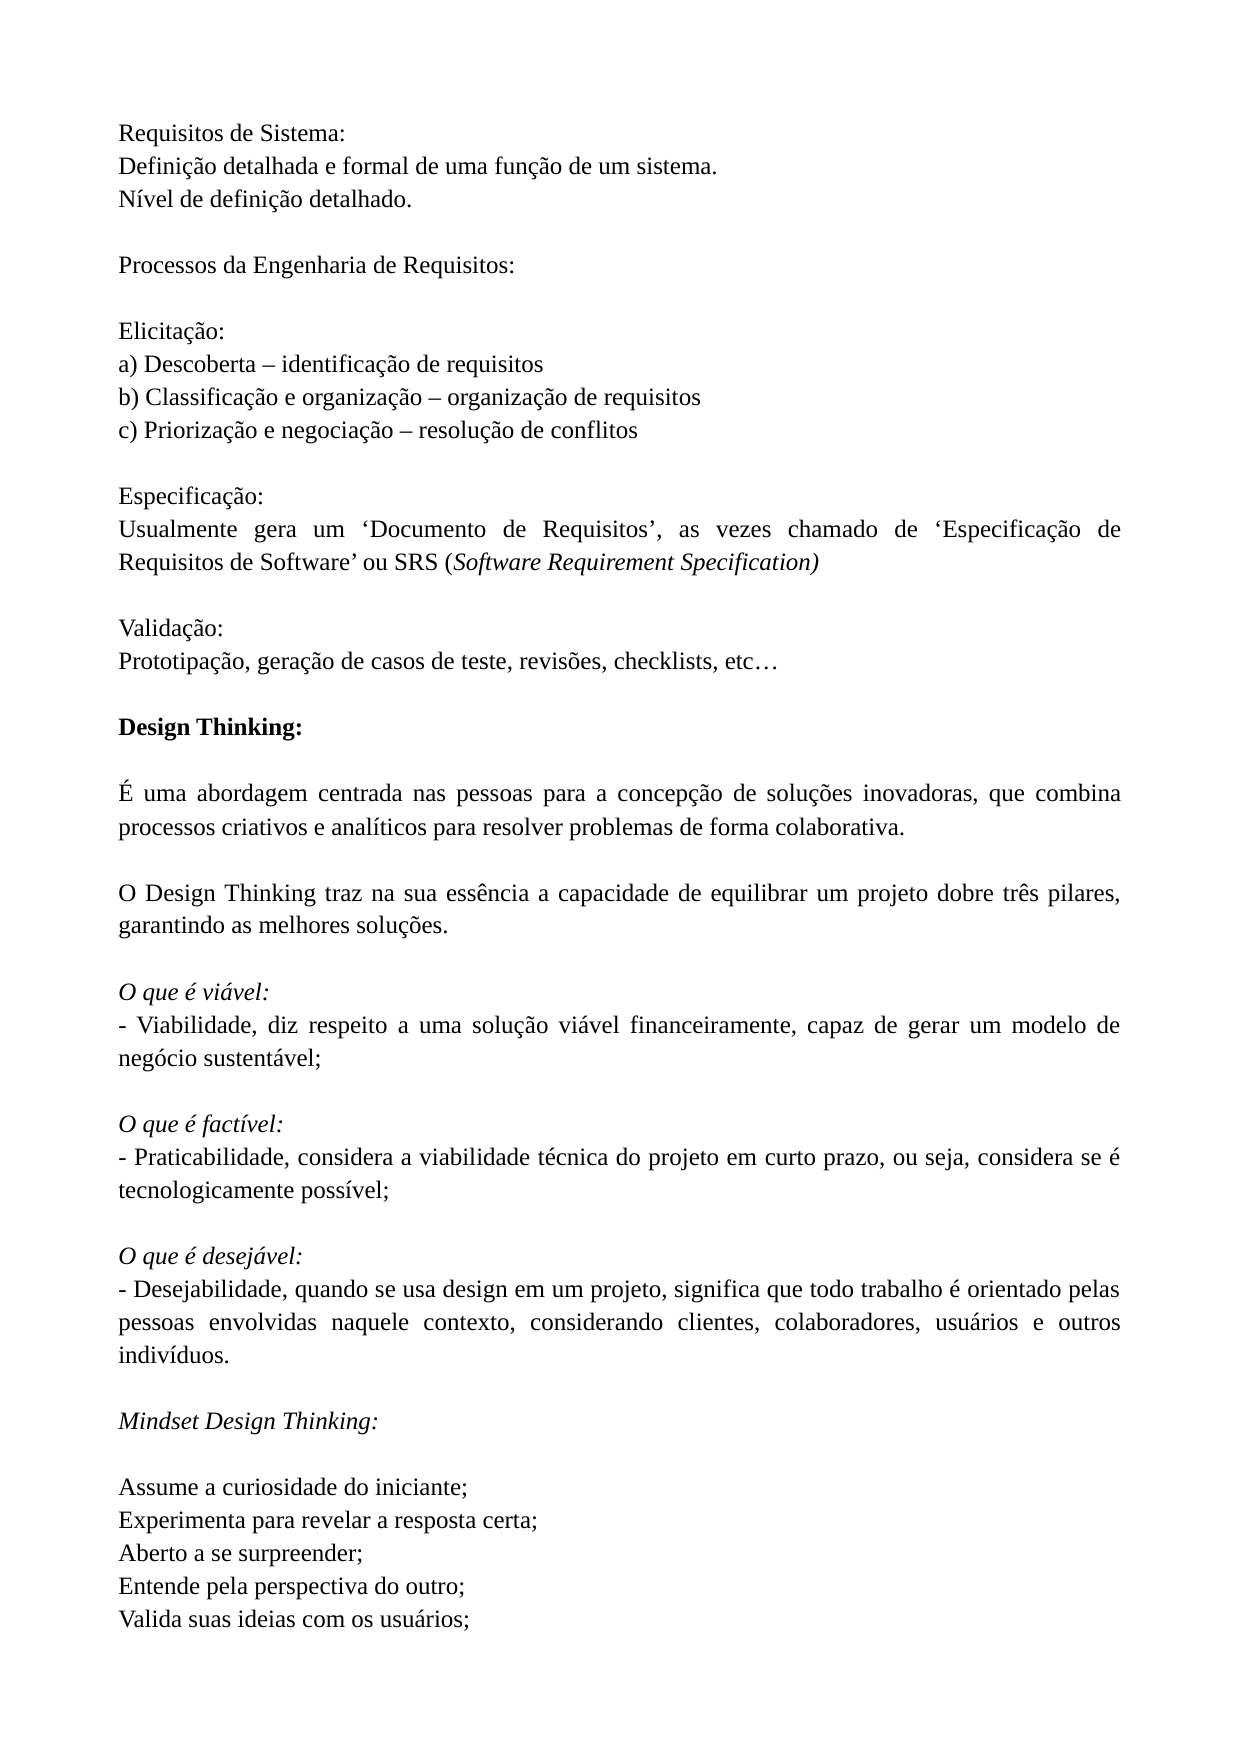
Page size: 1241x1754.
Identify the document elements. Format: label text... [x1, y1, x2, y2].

text O Design Thinking traz na sua essência a capacidade de equilibrar um projeto dobre três pilares, garantindo as melhores soluções. [118, 878, 1122, 939]
text Especificação: [118, 481, 1122, 510]
text b) Classificação e organização – organização de requisitos [118, 382, 1122, 411]
text O que é viável: [118, 977, 1122, 1005]
text - Praticabilidade, considera a viabilidade técnica do projeto em curto prazo, ou seja, considera se é tecnologicamente possível; [118, 1142, 1122, 1203]
text Valida suas ideias com os usuários; [118, 1604, 1122, 1633]
text - Desejabilidade, quando se usa design em um projeto, significa que todo trabalho é orientado pelas pessoas envolvidas naquele contexto, considerando clientes, colaboradores, usuários e outros indivíduos. [118, 1274, 1122, 1369]
text Assume a curiosidade do iniciante; [118, 1472, 1122, 1501]
text Experimenta para revelar a resposta certa; [118, 1505, 1122, 1534]
text O que é factível: [118, 1109, 1122, 1137]
text a) Descoberta – identificação de requisitos [118, 349, 1122, 378]
text c) Priorização e negociação – resolução de conflitos [118, 415, 1122, 444]
text O que é desejável: [118, 1241, 1122, 1269]
text Entende pela perspectiva do outro; [118, 1571, 1122, 1600]
text Aberto a se surpreender; [118, 1538, 1122, 1567]
text Design Thinking: [118, 712, 1122, 741]
text Definição detalhada e formal de uma função de um sistema. [118, 151, 1122, 180]
text É uma abordagem centrada nas pessoas para a concepção de soluções inovadoras, que combina processos criativos e analíticos para resolver problemas de forma colaborativa. [118, 778, 1122, 840]
text - Viabilidade, diz respeito a uma solução viável financeiramente, capaz de gerar um modelo de negócio sustentável; [118, 1010, 1122, 1071]
text Nível de definição detalhado. [118, 184, 1122, 213]
text Usualmente gera um ‘Documento de Requisitos’, as vezes chamado de ‘Especificação de Requisitos de Software’ ou SRS (Software Requirement Specification) [118, 514, 1122, 576]
text Requisitos de Sistema: [118, 118, 1122, 147]
text Validação: [118, 613, 1122, 642]
text Processos da Engenharia de Requisitos: [118, 250, 1122, 279]
text Mindset Design Thinking: [118, 1406, 1122, 1435]
text Prototipação, geração de casos de teste, revisões, checklists, etc… [118, 646, 1122, 675]
text Elicitação: [118, 316, 1122, 345]
